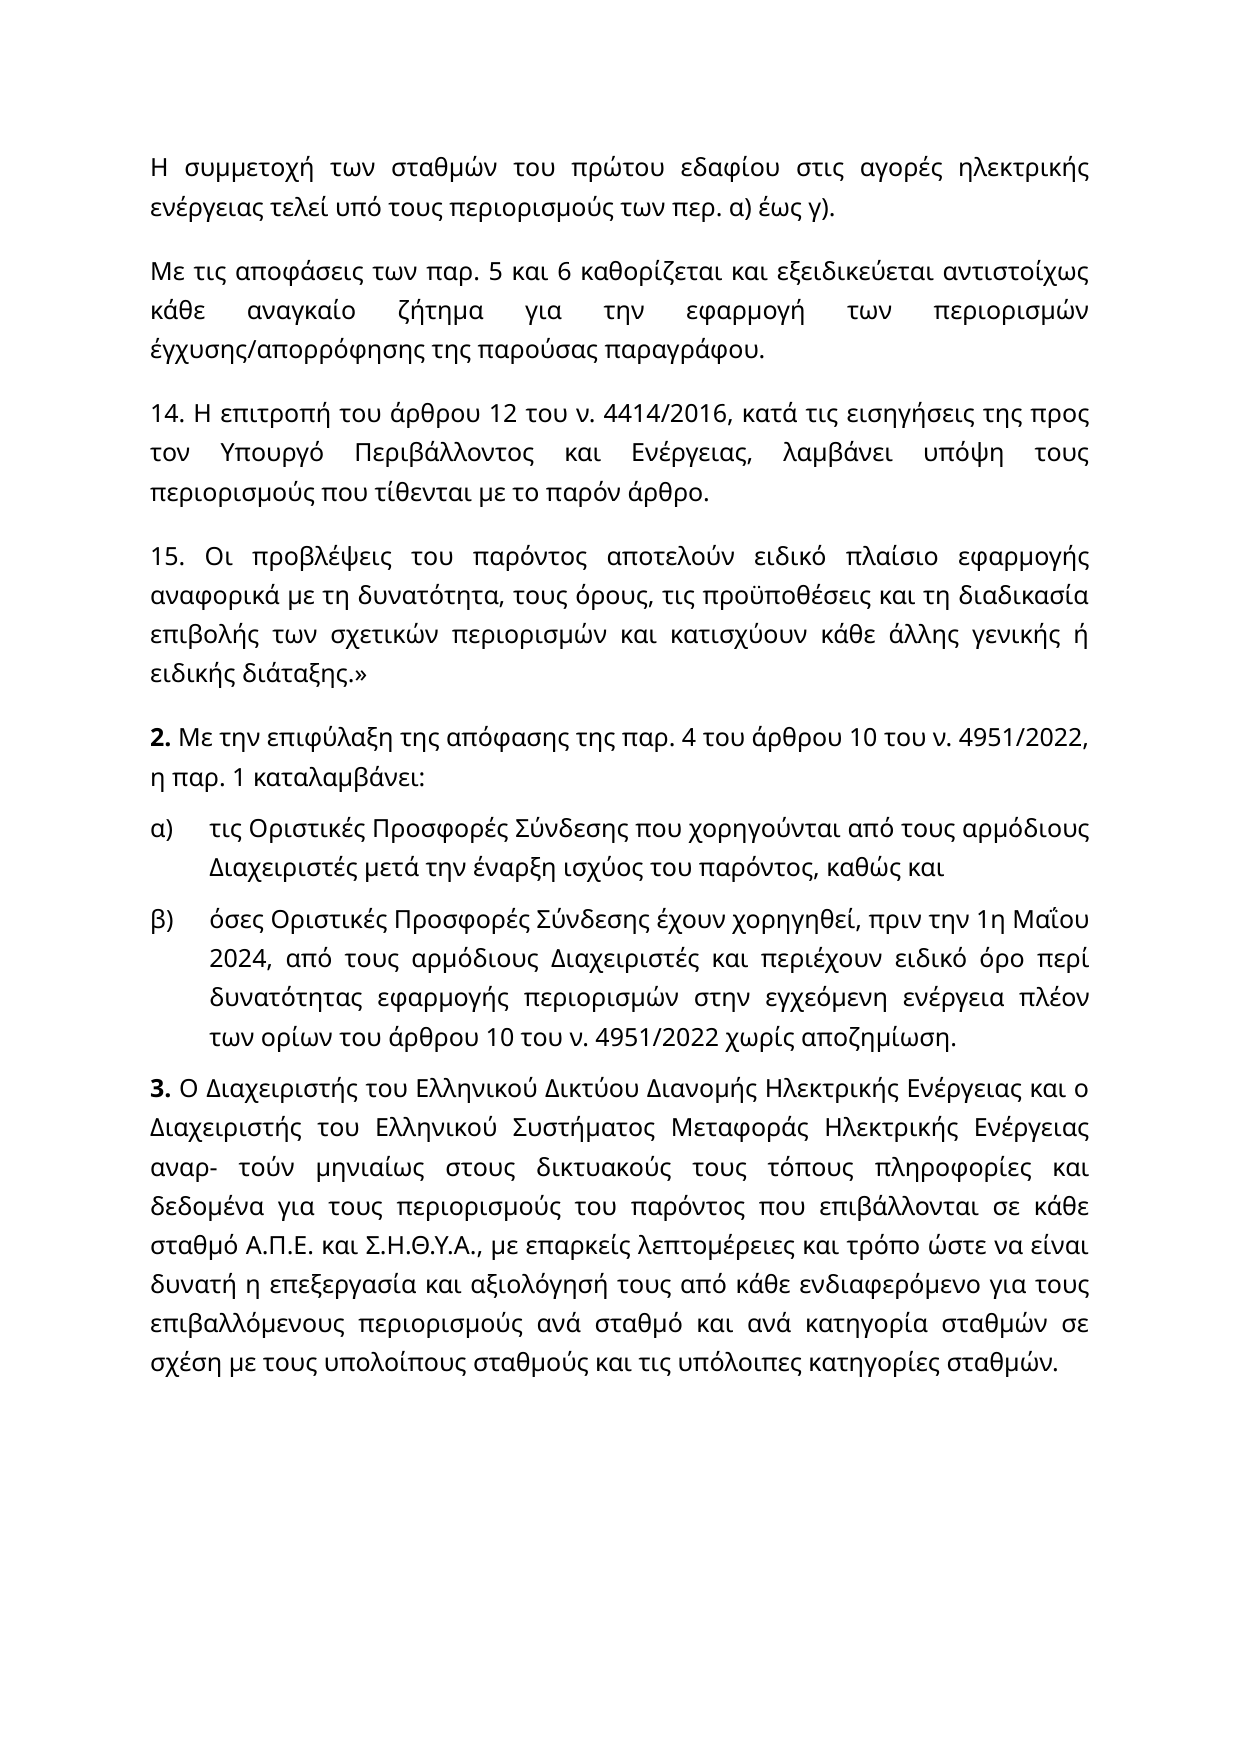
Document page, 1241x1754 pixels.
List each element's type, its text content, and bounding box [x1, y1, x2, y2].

text 3. Ο Διαχειριστής του Ελληνικού Δικτύου Διανομής Ηλεκτρικής Ενέργειας και ο Διαχειριστής του Ελληνικού Συστήματος Μεταφοράς Ηλεκτρικής Ενέργειας αναρ- τούν μηνιαίως στους δικτυακούς τους τόπους πληροφορίες και δεδομένα για τους περιορισμούς του παρόντος που επιβάλλονται σε κάθε σταθμό Α.Π.Ε. και Σ.Η.Θ.Υ.Α., με επαρκείς λεπτομέρειες και τρόπο ώστε να είναι δυνατή η επεξεργασία και αξιολόγησή τους από κάθε ενδιαφερόμενο για τους επιβαλλόμενους περιορισμούς ανά σταθμό και ανά κατηγορία σταθμών σε σχέση με τους υπολοίπους σταθμούς και τις υπόλοιπες κατηγορίες σταθμών. [150, 1071, 1090, 1379]
text 2. Με την επιφύλαξη της απόφασης της παρ. 4 του άρθρου 10 του ν. 4951/2022, η παρ. 1 καταλαμβάνει: [150, 720, 1090, 793]
text 15. Οι προβλέψεις του παρόντος αποτελούν ειδικό πλαίσιο εφαρμογής αναφορικά με τη δυνατότητα, τους όρους, τις προϋποθέσεις και τη διαδικασία επιβολής των σχετικών περιορισμών και κατισχύουν κάθε άλλης γενικής ή ειδικής διάταξης.» [150, 538, 1090, 690]
text Με τις αποφάσεις των παρ. 5 και 6 καθορίζεται και εξειδικεύεται αντιστοίχως κάθε αναγκαίο ζήτημα για την εφαρμογή των περιορισμών έγχυσης/απορρόφησης της παρούσας παραγράφου. [150, 253, 1090, 366]
list β) όσες Οριστικές Προσφορές Σύνδεσης έχουν χορηγηθεί, πριν την 1η Μαΐου 2024, από τους αρμόδιους Διαχειριστές και περιέχουν ειδικό όρο περί δυνατότητας εφαρμογής περιορισμών στην εγχεόμενη ενέργεια πλέον των ορίων του άρθρου 10 του ν. 4951/2022 χωρίς αποζημίωση. [150, 902, 1090, 1053]
text Η συμμετοχή των σταθμών του πρώτου εδαφίου στις αγορές ηλεκτρικής ενέργειας τελεί υπό τους περιορισμούς των περ. α) έως γ). [150, 150, 1090, 223]
list α) τις Οριστικές Προσφορές Σύνδεσης που χορηγούνται από τους αρμόδιους Διαχειριστές μετά την έναρξη ισχύος του παρόντος, καθώς και [150, 811, 1090, 884]
text 14. Η επιτροπή του άρθρου 12 του ν. 4414/2016, κατά τις εισηγήσεις της προς τον Υπουργό Περιβάλλοντος και Ενέργειας, λαμβάνει υπόψη τους περιορισμούς που τίθενται με το παρόν άρθρο. [150, 396, 1090, 508]
